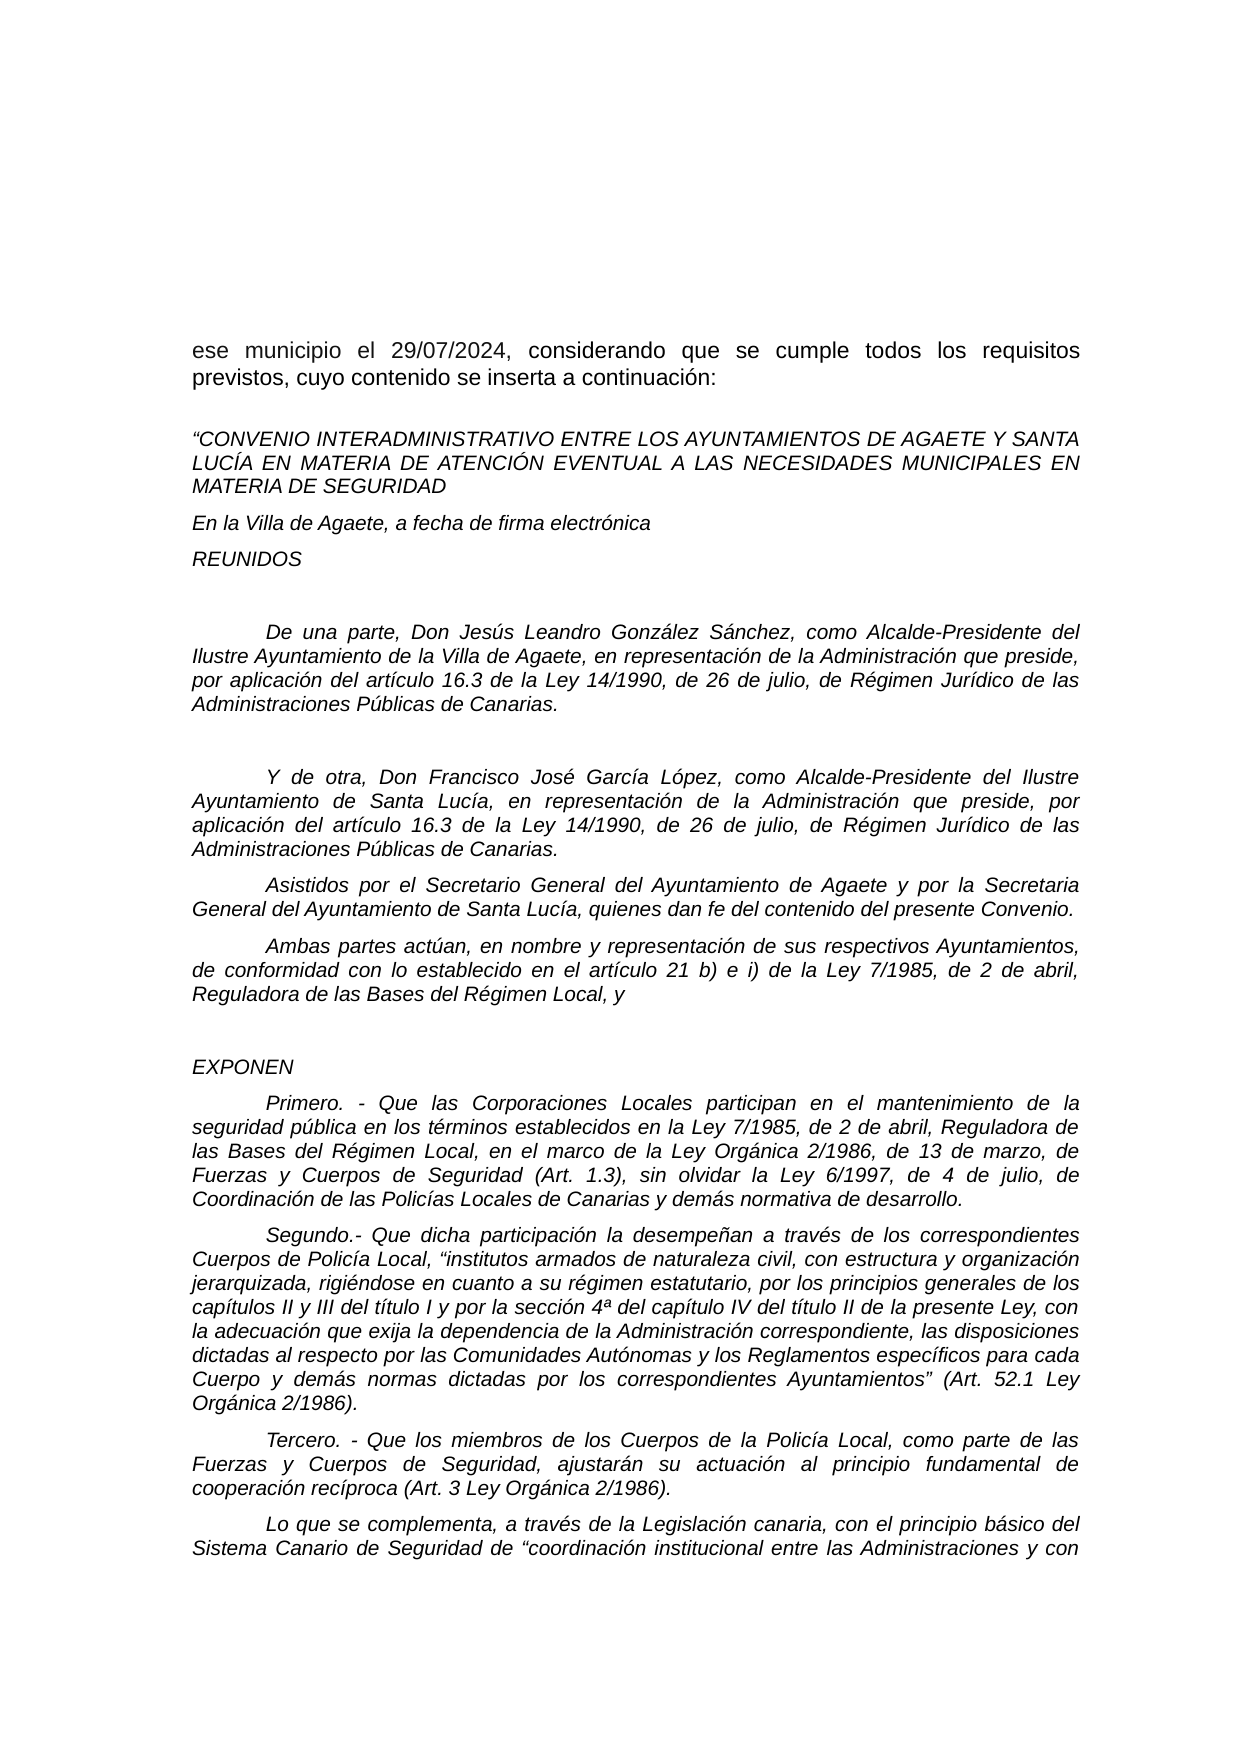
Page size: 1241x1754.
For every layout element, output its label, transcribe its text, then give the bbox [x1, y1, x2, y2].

text “CONVENIO INTERADMINISTRATIVO ENTRE LOS AYUNTAMIENTOS DE AGAETE Y SANTA LUCÍA EN MATERIA DE ATENCIÓN EVENTUAL A LAS NECESIDADES MUNICIPALES EN MATERIA DE SEGURIDAD [192, 426, 1081, 498]
text ese municipio el 29/07/2024, considerando que se cumple todos los requisitos previstos, cuyo contenido se inserta a continuación: [192, 337, 1081, 390]
text En la Villa de Agaete, a fecha de firma electrónica [192, 511, 1081, 535]
text EXPONEN [192, 1054, 1081, 1078]
text Tercero. - Que los miembros de los Cuerpos de la Policía Local, como parte de las Fuerzas y Cuerpos de Seguridad, ajustarán su actuación al principio fundamental de cooperación recíproca (Art. 3 Ley Orgánica 2/1986). [192, 1427, 1081, 1499]
text Asistidos por el Secretario General del Ayuntamiento de Agaete y por la Secretaria General del Ayuntamiento de Santa Lucía, quienes dan fe del contenido del presente Convenio. [192, 873, 1081, 921]
text REUNIDOS [192, 547, 1081, 571]
text Ambas partes actúan, en nombre y representación de sus respectivos Ayuntamientos, de conformidad con lo establecido en el artículo 21 b) e i) de la Ley 7/1985, de 2 de abril, Reguladora de las Bases del Régimen Local, y [192, 934, 1081, 1006]
text Y de otra, Don Francisco José García López, como Alcalde-Presidente del Ilustre Ayuntamiento de Santa Lucía, en representación de la Administración que preside, por aplicación del artículo 16.3 de la Ley 14/1990, de 26 de julio, de Régimen Jurídico de las Administraciones Públicas de Canarias. [192, 765, 1081, 861]
text Lo que se complementa, a través de la Legislación canaria, con el principio básico del Sistema Canario de Seguridad de “coordinación institucional entre las Administraciones y con [192, 1512, 1081, 1560]
text Segundo.- Que dicha participación la desempeñan a través de los correspondientes Cuerpos de Policía Local, “institutos armados de naturaleza civil, con estructura y organización jerarquizada, rigiéndose en cuanto a su régimen estatutario, por los principios generales de los capítulos II y III del título I y por la sección 4ª del capítulo IV del título II de la presente Ley, con la adecuación que exija la dependencia de la Administración correspondiente, las disposiciones dictadas al respecto por las Comunidades Autónomas y los Reglamentos específicos para cada Cuerpo y demás normas dictadas por los correspondientes Ayuntamientos” (Art. 52.1 Ley Orgánica 2/1986). [192, 1223, 1081, 1415]
text Primero. - Que las Corporaciones Locales participan en el mantenimiento de la seguridad pública en los términos establecidos en la Ley 7/1985, de 2 de abril, Reguladora de las Bases del Régimen Local, en el marco de la Ley Orgánica 2/1986, de 13 de marzo, de Fuerzas y Cuerpos de Seguridad (Art. 1.3), sin olvidar la Ley 6/1997, de 4 de julio, de Coordinación de las Policías Locales de Canarias y demás normativa de desarrollo. [192, 1091, 1081, 1211]
text De una parte, Don Jesús Leandro González Sánchez, como Alcalde-Presidente del Ilustre Ayuntamiento de la Villa de Agaete, en representación de la Administración que preside, por aplicación del artículo 16.3 de la Ley 14/1990, de 26 de julio, de Régimen Jurídico de las Administraciones Públicas de Canarias. [192, 620, 1081, 716]
